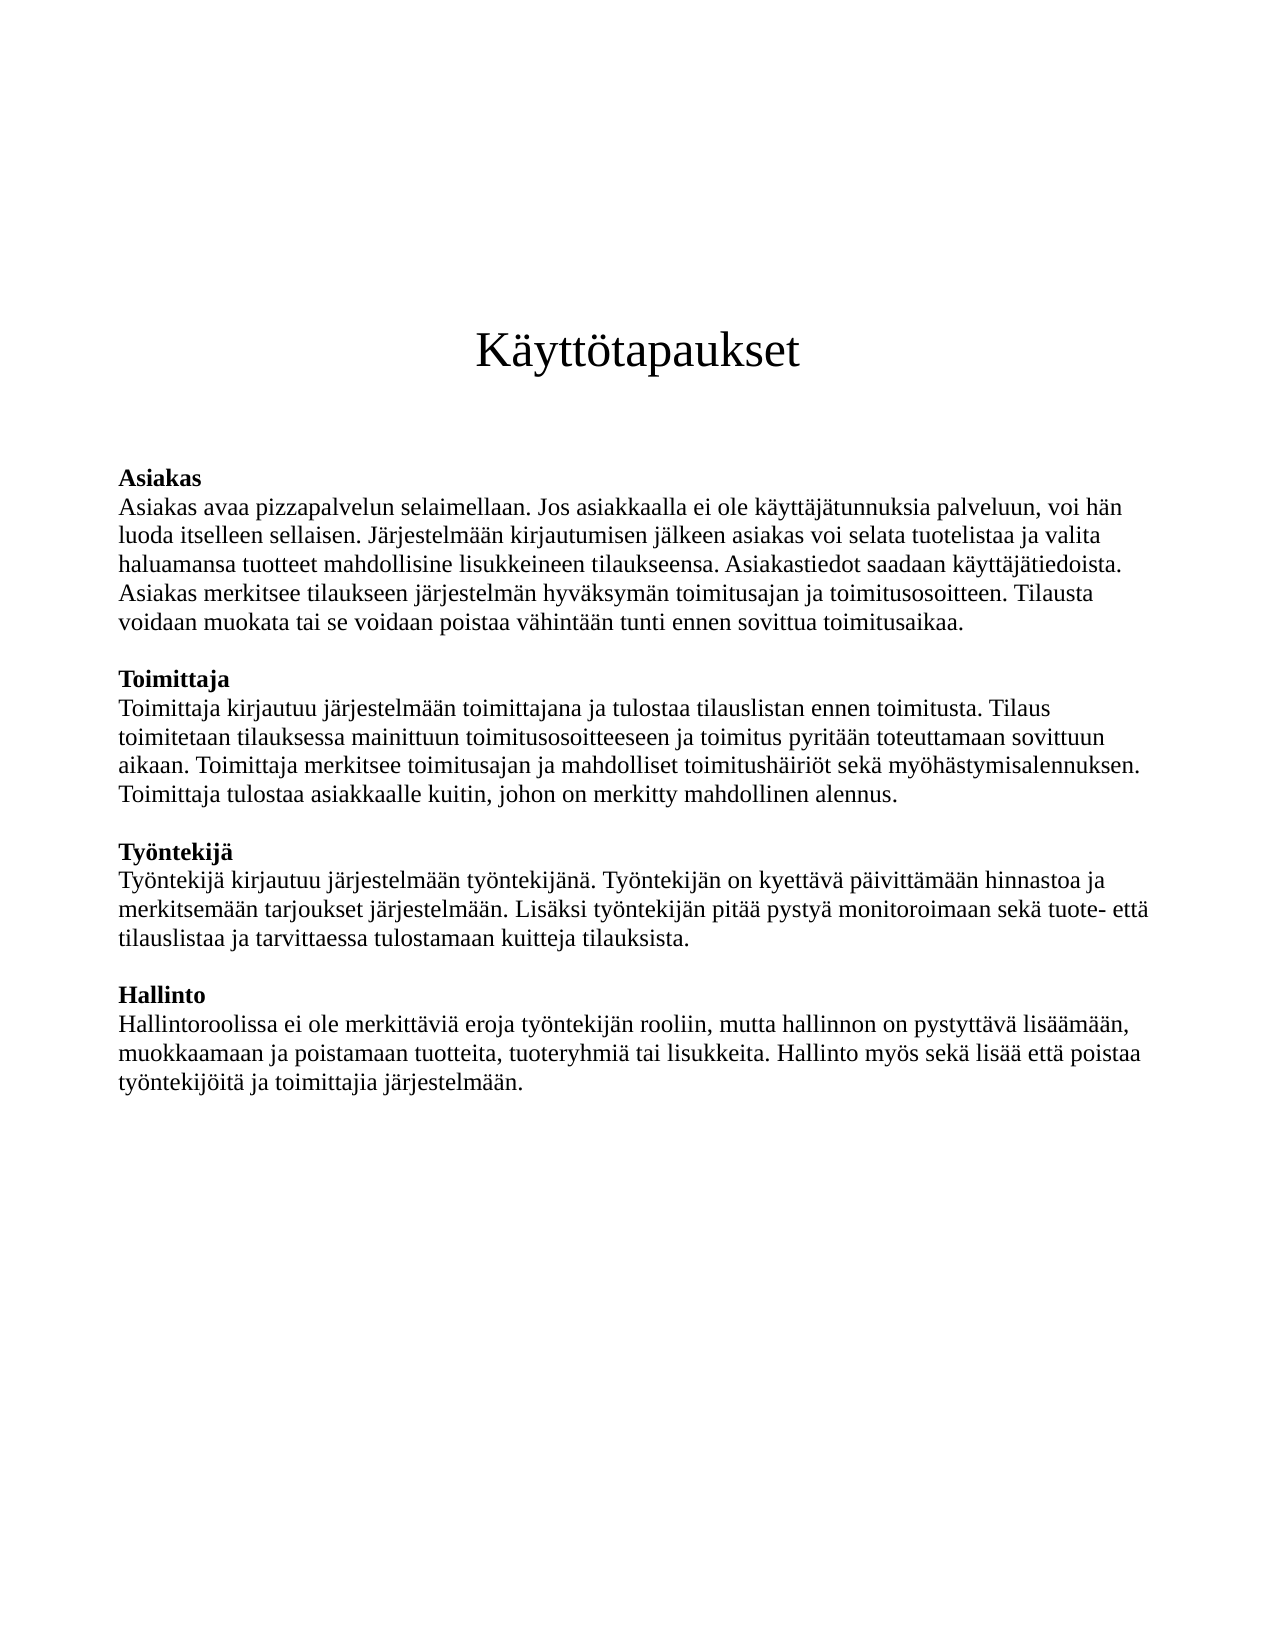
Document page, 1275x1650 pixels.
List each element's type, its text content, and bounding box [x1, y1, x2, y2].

text Toimittaja kirjautuu järjestelmään toimittajana ja tulostaa tilauslistan ennen toimitusta. Tilaus toimitetaan tilauksessa mainittuun toimitusosoitteeseen ja toimitus pyritään toteuttamaan sovittuun aikaan. Toimittaja merkitsee toimitusajan ja mahdolliset toimitushäiriöt sekä myöhästymisalennuksen. Toimittaja tulostaa asiakkaalle kuitin, johon on merkitty mahdollinen alennus. [118, 693, 1157, 808]
text Asiakas avaa pizzapalvelun selaimellaan. Jos asiakkaalla ei ole käyttäjätunnuksia palveluun, voi hän luoda itselleen sellaisen. Järjestelmään kirjautumisen jälkeen asiakas voi selata tuotelistaa ja valita haluamansa tuotteet mahdollisine lisukkeineen tilaukseensa. Asiakastiedot saadaan käyttäjätiedoista. Asiakas merkitsee tilaukseen järjestelmän hyväksymän toimitusajan ja toimitusosoitteen. Tilausta voidaan muokata tai se voidaan poistaa vähintään tunti ennen sovittua toimitusaikaa. [118, 492, 1157, 636]
text Hallintoroolissa ei ole merkittäviä eroja työntekijän rooliin, mutta hallinnon on pystyttävä lisäämään, muokkaamaan ja poistamaan tuotteita, tuoteryhmiä tai lisukkeita. Hallinto myös sekä lisää että poistaa työntekijöitä ja toimittajia järjestelmään. [118, 1009, 1157, 1096]
text Käyttötapaukset [118, 319, 1157, 377]
text Työntekijä kirjautuu järjestelmään työntekijänä. Työntekijän on kyettävä päivittämään hinnastoa ja merkitsemään tarjoukset järjestelmään. Lisäksi työntekijän pitää pystyä monitoroimaan sekä tuote- että tilauslistaa ja tarvittaessa tulostamaan kuitteja tilauksista. [118, 866, 1157, 952]
text Toimittaja [118, 664, 1157, 693]
text Työntekijä [118, 837, 1157, 866]
text Hallinto [118, 981, 1157, 1009]
text Asiakas [118, 463, 1157, 492]
